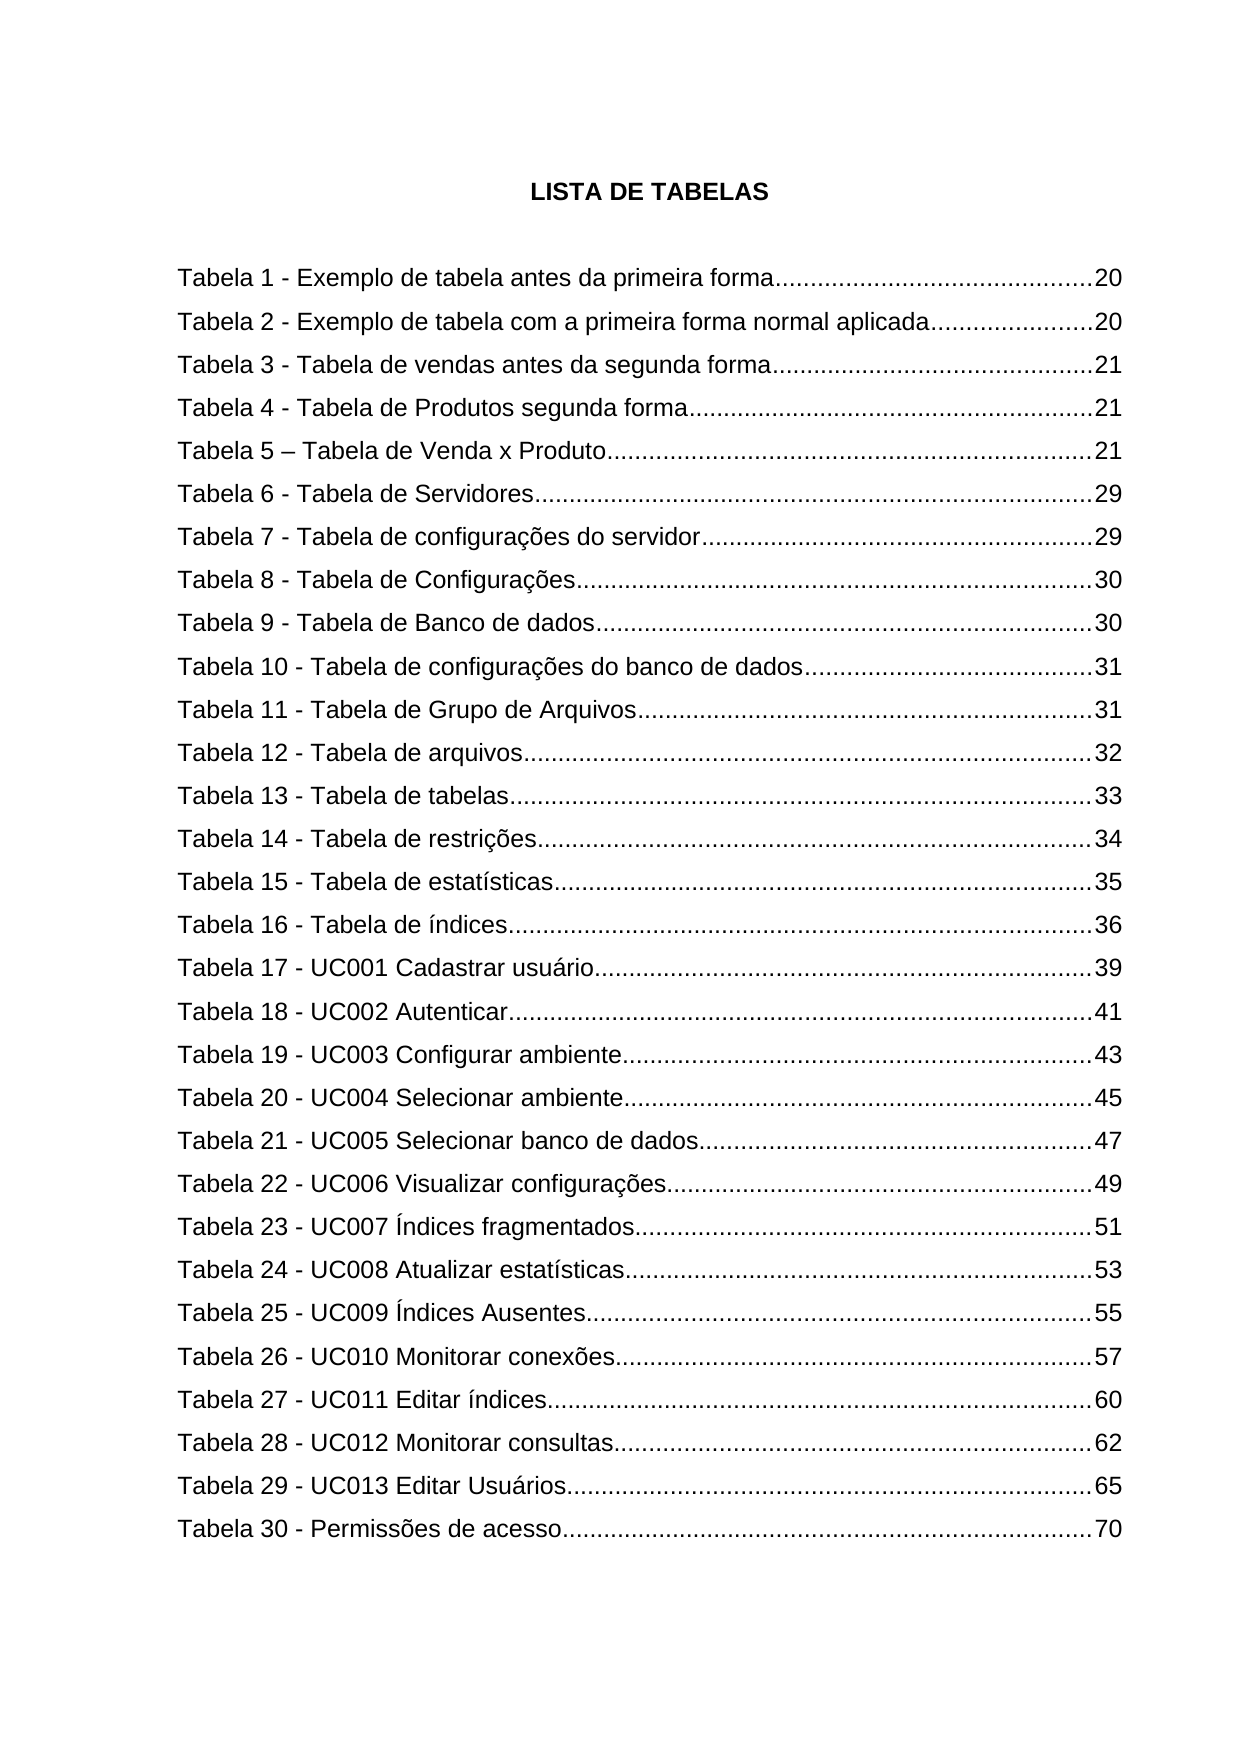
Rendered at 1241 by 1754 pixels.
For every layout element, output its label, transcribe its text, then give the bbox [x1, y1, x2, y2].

text LISTA DE TABELAS [177, 177, 1122, 206]
text Tabela 4 - Tabela de Produtos segunda forma 21 [177, 393, 1122, 421]
text Tabela 22 - UC006 Visualizar configurações 49 [177, 1169, 1122, 1198]
text Tabela 17 - UC001 Cadastrar usuário 39 [177, 953, 1122, 982]
text Tabela 20 - UC004 Selecionar ambiente 45 [177, 1083, 1122, 1111]
text Tabela 19 - UC003 Configurar ambiente 43 [177, 1039, 1122, 1068]
text Tabela 3 - Tabela de vendas antes da segunda forma 21 [177, 349, 1122, 378]
text Tabela 12 - Tabela de arquivos 32 [177, 738, 1122, 766]
text Tabela 18 - UC002 Autenticar 41 [177, 996, 1122, 1025]
text Tabela 10 - Tabela de configurações do banco de dados 31 [177, 651, 1122, 680]
text Tabela 16 - Tabela de índices 36 [177, 910, 1122, 939]
text Tabela 6 - Tabela de Servidores 29 [177, 479, 1122, 508]
text Tabela 23 - UC007 Índices fragmentados 51 [177, 1212, 1122, 1241]
text Tabela 29 - UC013 Editar Usuários 65 [177, 1471, 1122, 1499]
text Tabela 8 - Tabela de Configurações 30 [177, 565, 1122, 594]
text Tabela 24 - UC008 Atualizar estatísticas 53 [177, 1255, 1122, 1284]
text Tabela 21 - UC005 Selecionar banco de dados 47 [177, 1126, 1122, 1154]
text Tabela 9 - Tabela de Banco de dados 30 [177, 608, 1122, 637]
text Tabela 26 - UC010 Monitorar conexões 57 [177, 1341, 1122, 1370]
text Tabela 13 - Tabela de tabelas 33 [177, 781, 1122, 809]
text Tabela 5 – Tabela de Venda x Produto 21 [177, 436, 1122, 464]
text Tabela 7 - Tabela de configurações do servidor 29 [177, 522, 1122, 551]
text Tabela 1 - Exemplo de tabela antes da primeira forma 20 [177, 263, 1122, 292]
text Tabela 11 - Tabela de Grupo de Arquivos 31 [177, 694, 1122, 723]
text Tabela 2 - Exemplo de tabela com a primeira forma normal aplicada 20 [177, 306, 1122, 335]
text Tabela 28 - UC012 Monitorar consultas 62 [177, 1428, 1122, 1456]
text Tabela 25 - UC009 Índices Ausentes 55 [177, 1298, 1122, 1327]
text Tabela 15 - Tabela de estatísticas 35 [177, 867, 1122, 896]
text Tabela 27 - UC011 Editar índices 60 [177, 1384, 1122, 1413]
text Tabela 14 - Tabela de restrições 34 [177, 824, 1122, 853]
text Tabela 30 - Permissões de acesso 70 [177, 1514, 1122, 1543]
